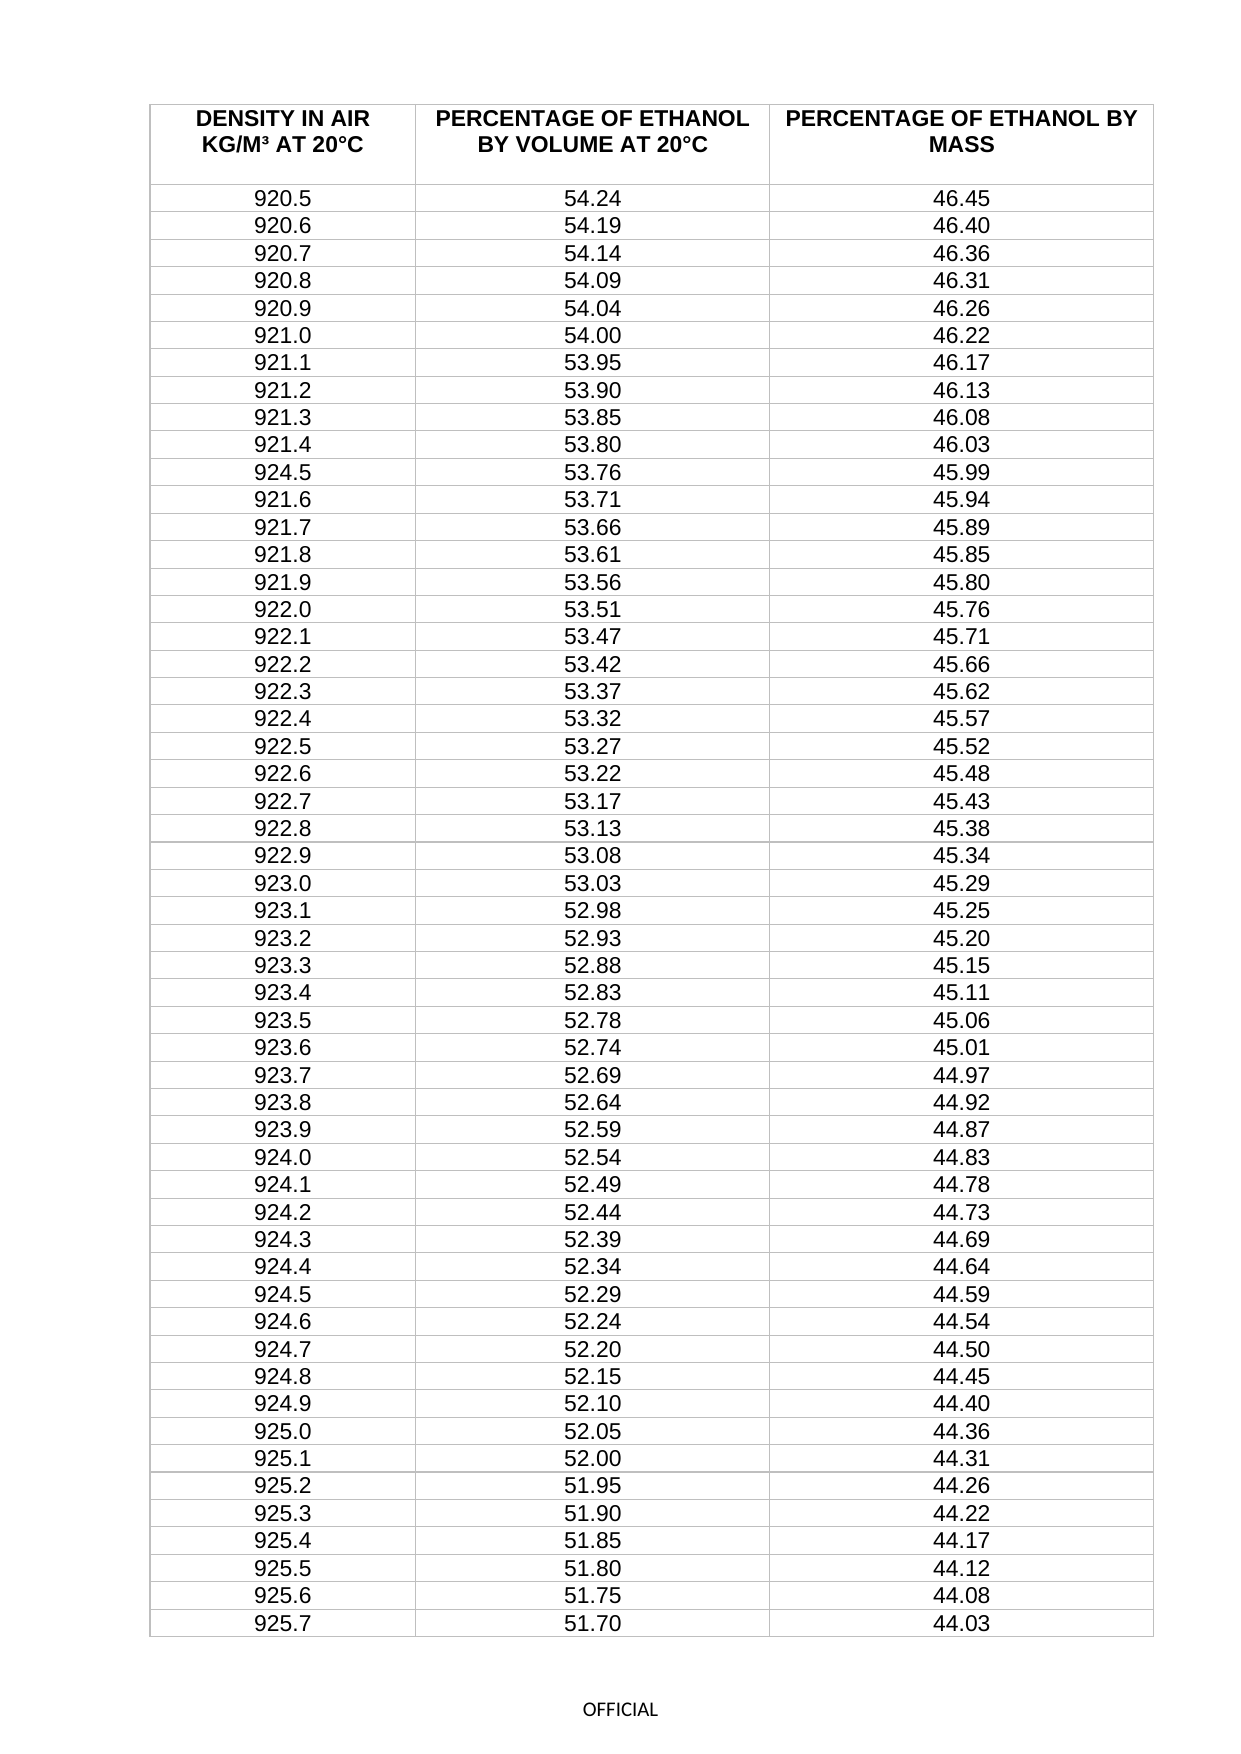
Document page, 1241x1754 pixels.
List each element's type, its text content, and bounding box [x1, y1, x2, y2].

table_cell 45.76 [770, 596, 1153, 622]
table_cell 54.00 [416, 322, 769, 348]
table_cell 44.78 [770, 1171, 1153, 1197]
table_cell 46.40 [770, 212, 1153, 239]
table_cell 924.0 [151, 1144, 415, 1170]
table_cell 52.54 [416, 1144, 769, 1170]
table_cell 46.26 [770, 295, 1153, 321]
table_cell 45.20 [770, 925, 1153, 951]
table_cell 44.03 [770, 1610, 1153, 1636]
table_cell 52.93 [416, 925, 769, 951]
table_cell 922.9 [151, 843, 415, 869]
table_cell 923.1 [151, 897, 415, 923]
table_cell 53.17 [416, 788, 769, 814]
table_cell 45.43 [770, 788, 1153, 814]
table_cell 45.52 [770, 733, 1153, 759]
table_cell 925.6 [151, 1582, 415, 1608]
table_cell 52.05 [416, 1418, 769, 1444]
table_cell 921.3 [151, 404, 415, 430]
table_cell 925.2 [151, 1473, 415, 1499]
table_cell 44.08 [770, 1582, 1153, 1608]
table_cell 924.2 [151, 1199, 415, 1225]
table_cell 45.62 [770, 678, 1153, 704]
table_cell 920.7 [151, 240, 415, 266]
table_cell 53.08 [416, 843, 769, 869]
table_cell 45.29 [770, 870, 1153, 896]
table_cell 44.40 [770, 1390, 1153, 1417]
table_cell 45.15 [770, 952, 1153, 978]
table_cell 44.97 [770, 1062, 1153, 1088]
table_cell 53.76 [416, 459, 769, 485]
table_cell 51.80 [416, 1555, 769, 1581]
table_cell 925.5 [151, 1555, 415, 1581]
table_cell 45.66 [770, 651, 1153, 677]
table_cell 53.66 [416, 514, 769, 540]
table_cell 45.48 [770, 760, 1153, 787]
table_cell 46.36 [770, 240, 1153, 266]
table_cell 925.3 [151, 1500, 415, 1526]
table_cell 52.69 [416, 1062, 769, 1088]
table_cell 45.06 [770, 1007, 1153, 1033]
table_cell 46.08 [770, 404, 1153, 430]
table_cell 53.03 [416, 870, 769, 896]
table_cell 922.7 [151, 788, 415, 814]
table_cell 921.0 [151, 322, 415, 348]
table_cell 922.1 [151, 623, 415, 649]
table_cell 51.75 [416, 1582, 769, 1608]
table_cell 51.70 [416, 1610, 769, 1636]
table_cell 52.49 [416, 1171, 769, 1197]
table_cell 53.90 [416, 377, 769, 403]
table_cell 53.71 [416, 486, 769, 513]
table_cell 923.9 [151, 1116, 415, 1143]
table_cell 922.6 [151, 760, 415, 787]
table_cell 923.8 [151, 1089, 415, 1115]
table_cell 54.14 [416, 240, 769, 266]
table_cell 922.5 [151, 733, 415, 759]
table_cell 44.26 [770, 1473, 1153, 1499]
table_cell 921.4 [151, 431, 415, 458]
table_cell 53.47 [416, 623, 769, 649]
table_cell 54.19 [416, 212, 769, 239]
table_cell 53.27 [416, 733, 769, 759]
table_cell 54.04 [416, 295, 769, 321]
table_cell 923.5 [151, 1007, 415, 1033]
table_cell 52.64 [416, 1089, 769, 1115]
table_cell 923.3 [151, 952, 415, 978]
table_cell 923.4 [151, 979, 415, 1006]
table_cell 46.13 [770, 377, 1153, 403]
table_cell 45.89 [770, 514, 1153, 540]
table_cell 920.5 [151, 185, 415, 211]
table_cell 924.6 [151, 1308, 415, 1334]
table_cell 45.94 [770, 486, 1153, 513]
table_cell 920.8 [151, 267, 415, 293]
table_cell 924.7 [151, 1336, 415, 1362]
table_cell 52.39 [416, 1226, 769, 1252]
table_cell 44.64 [770, 1253, 1153, 1280]
table_cell 52.78 [416, 1007, 769, 1033]
table_cell 44.83 [770, 1144, 1153, 1170]
table_cell 924.5 [151, 1281, 415, 1307]
table_cell 921.1 [151, 349, 415, 376]
table_cell 52.00 [416, 1445, 769, 1471]
table_cell 53.42 [416, 651, 769, 677]
table_cell 45.80 [770, 569, 1153, 595]
table_cell 51.95 [416, 1473, 769, 1499]
table_cell 53.37 [416, 678, 769, 704]
table_cell 51.90 [416, 1500, 769, 1526]
table_cell 45.38 [770, 815, 1153, 841]
table_cell 925.7 [151, 1610, 415, 1636]
table_cell PERCENTAGE OF ETHANOL BY MASS [770, 105, 1153, 184]
table_cell 921.7 [151, 514, 415, 540]
table_cell 45.11 [770, 979, 1153, 1006]
table_cell 921.8 [151, 541, 415, 567]
table_cell 53.95 [416, 349, 769, 376]
table_cell 924.4 [151, 1253, 415, 1280]
table_cell 920.6 [151, 212, 415, 239]
table_cell 923.2 [151, 925, 415, 951]
table_cell 52.34 [416, 1253, 769, 1280]
table_cell 923.0 [151, 870, 415, 896]
table_cell 45.85 [770, 541, 1153, 567]
table_cell 922.8 [151, 815, 415, 841]
table_cell 52.83 [416, 979, 769, 1006]
table_cell 45.71 [770, 623, 1153, 649]
table_cell 44.87 [770, 1116, 1153, 1143]
table_cell 44.45 [770, 1363, 1153, 1389]
table_cell 53.22 [416, 760, 769, 787]
table_cell 52.44 [416, 1199, 769, 1225]
table_cell 54.09 [416, 267, 769, 293]
table_cell 925.0 [151, 1418, 415, 1444]
table_cell 44.50 [770, 1336, 1153, 1362]
table_cell 44.92 [770, 1089, 1153, 1115]
table_cell 44.54 [770, 1308, 1153, 1334]
table_cell 46.45 [770, 185, 1153, 211]
table_cell 922.2 [151, 651, 415, 677]
table_cell 52.59 [416, 1116, 769, 1143]
table_cell 46.22 [770, 322, 1153, 348]
table_cell 923.6 [151, 1034, 415, 1061]
table_cell 920.9 [151, 295, 415, 321]
table_cell 45.01 [770, 1034, 1153, 1061]
table_cell 45.57 [770, 705, 1153, 732]
table_cell 921.6 [151, 486, 415, 513]
table_cell 925.1 [151, 1445, 415, 1471]
table_cell 925.4 [151, 1527, 415, 1554]
table_cell 924.3 [151, 1226, 415, 1252]
table_cell 53.32 [416, 705, 769, 732]
table_cell 924.8 [151, 1363, 415, 1389]
table_cell 44.12 [770, 1555, 1153, 1581]
table_cell 44.31 [770, 1445, 1153, 1471]
table_cell 52.88 [416, 952, 769, 978]
table_cell 44.36 [770, 1418, 1153, 1444]
table_cell 52.10 [416, 1390, 769, 1417]
table_cell 921.9 [151, 569, 415, 595]
table_cell 46.31 [770, 267, 1153, 293]
table_cell 53.85 [416, 404, 769, 430]
table_cell 921.2 [151, 377, 415, 403]
table_cell 52.74 [416, 1034, 769, 1061]
table_cell 924.9 [151, 1390, 415, 1417]
table_cell DENSITY IN AIR KG/M³ AT 20°C [151, 105, 415, 184]
table_cell 924.1 [151, 1171, 415, 1197]
table_cell 922.3 [151, 678, 415, 704]
table_cell 44.73 [770, 1199, 1153, 1225]
table_cell 924.5 [151, 459, 415, 485]
table_cell 922.0 [151, 596, 415, 622]
table_cell 51.85 [416, 1527, 769, 1554]
table_cell 922.4 [151, 705, 415, 732]
table_cell 53.61 [416, 541, 769, 567]
table_cell 52.29 [416, 1281, 769, 1307]
table_cell 54.24 [416, 185, 769, 211]
table_cell 52.20 [416, 1336, 769, 1362]
table_cell 44.69 [770, 1226, 1153, 1252]
table_cell 53.56 [416, 569, 769, 595]
table_cell 44.22 [770, 1500, 1153, 1526]
table_cell 44.17 [770, 1527, 1153, 1554]
table_cell 45.99 [770, 459, 1153, 485]
table_cell 53.80 [416, 431, 769, 458]
table_cell 46.17 [770, 349, 1153, 376]
table_cell 45.34 [770, 843, 1153, 869]
table_cell 46.03 [770, 431, 1153, 458]
table_cell 53.13 [416, 815, 769, 841]
table_cell 52.98 [416, 897, 769, 923]
table_cell 923.7 [151, 1062, 415, 1088]
table_cell PERCENTAGE OF ETHANOL BY VOLUME AT 20°C [416, 105, 769, 184]
table_cell 45.25 [770, 897, 1153, 923]
table_cell 53.51 [416, 596, 769, 622]
table_cell 52.15 [416, 1363, 769, 1389]
table_cell 44.59 [770, 1281, 1153, 1307]
table_cell 52.24 [416, 1308, 769, 1334]
